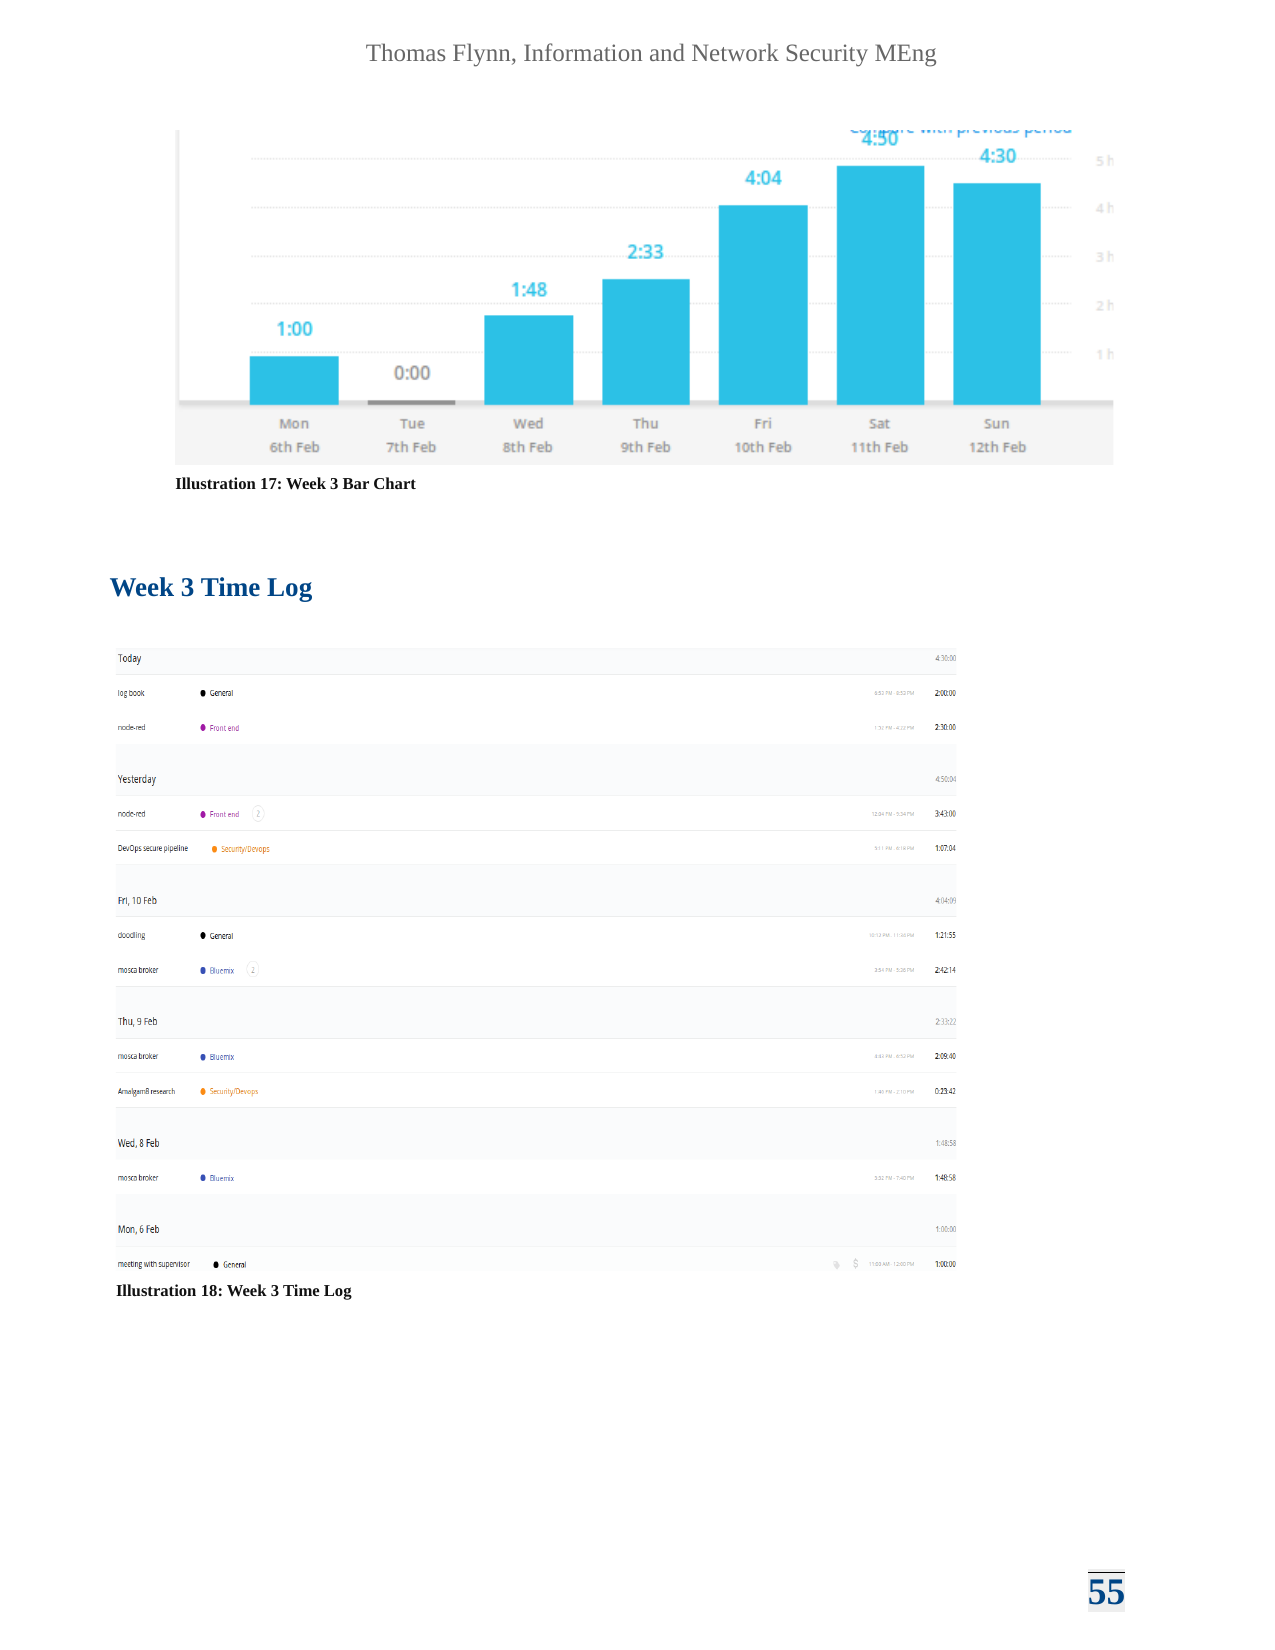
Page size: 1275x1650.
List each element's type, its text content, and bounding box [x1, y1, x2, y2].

text Illustration 17: Week 3 Bar Chart [175, 465, 1113, 493]
subtitle Week 3 Time Log [109, 571, 1125, 602]
subtitle [77, 636, 1202, 1434]
picture [175, 130, 1114, 465]
text Illustration 18: Week 3 Time Log [116, 1271, 1202, 1299]
picture [115, 648, 957, 1271]
